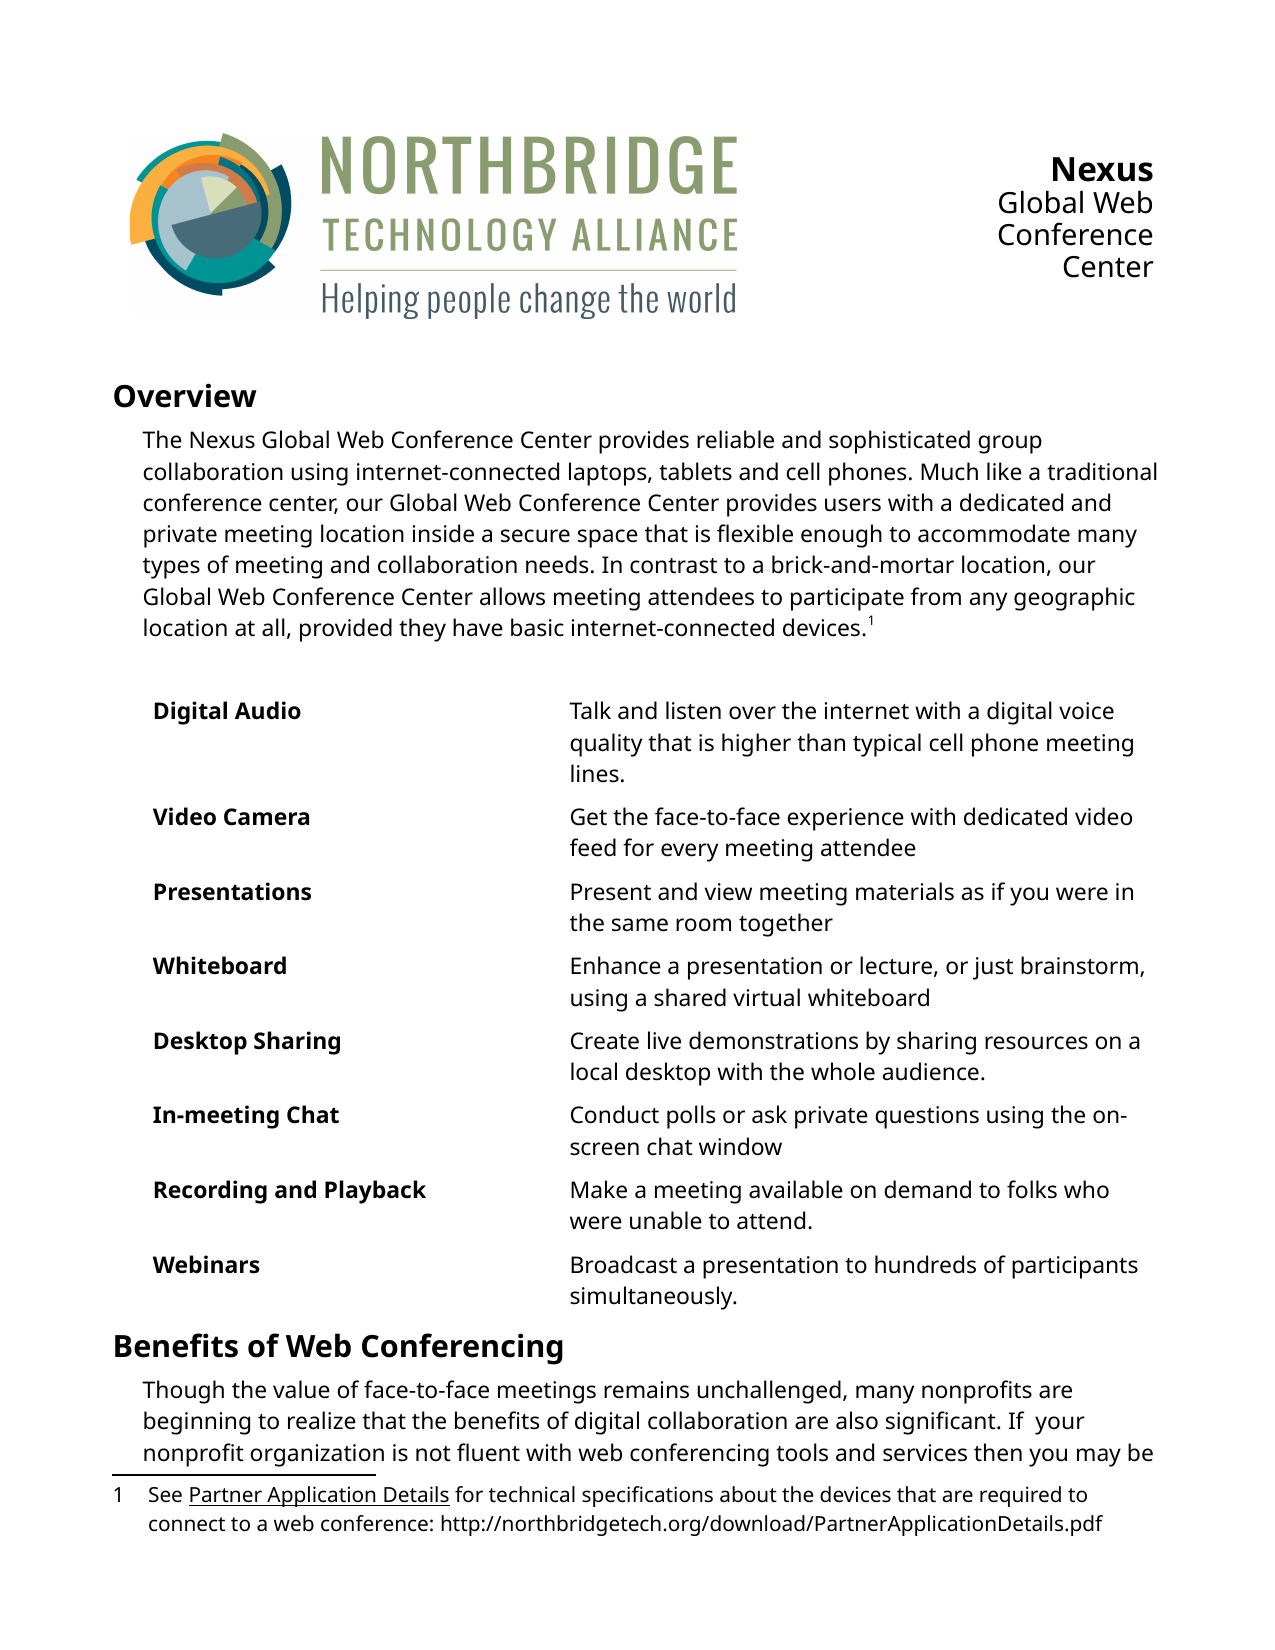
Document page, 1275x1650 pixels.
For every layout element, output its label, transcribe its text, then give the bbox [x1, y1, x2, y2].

table_cell Whiteboard [117, 944, 533, 1019]
subtitle Benefits of Web Conferencing [112, 1325, 1162, 1366]
table_cell Enhance a presentation or lecture, or just brainstorm, using a shared virtual whiteboard [533, 944, 1157, 1019]
table_header Digital Audio [117, 689, 533, 795]
table_cell Recording and Playback [117, 1168, 533, 1243]
table_header Talk and listen over the internet with a digital voice quality that is higher than typical cell phone meeting lines. [533, 689, 1157, 795]
table_cell In-meeting Chat [117, 1094, 533, 1168]
text The Nexus Global Web Conference Center provides reliable and sophisticated group collaboration using internet-connected laptops, tablets and cell phones. Much like a traditional conference center, our Global Web Conference Center provides users with a dedicated and private meeting location inside a secure space that is flexible enough to accommodate many types of meeting and collaboration needs. In contrast to a brick-and-mortar location, our Global Web Conference Center allows meeting attendees to participate from any geographic location at all, provided they have basic internet-connected devices. [142, 424, 1162, 643]
table_cell Desktop Sharing [117, 1019, 533, 1093]
table_cell Presentations [117, 870, 533, 944]
table_cell Present and view meeting materials as if you were in the same room together [533, 870, 1157, 944]
table_cell Get the face-to-face experience with dedicated video feed for every meeting attendee [533, 795, 1157, 870]
table_cell Make a meeting available on demand to folks who were unable to attend. [533, 1168, 1157, 1243]
subtitle Overview [112, 375, 1162, 417]
text See Partner Application Details for technical specifications about the devices that are required to connect to a web conference: http://northbridgetech.org/download/PartnerApplicationDetails.pdf [112, 1481, 1162, 1537]
table_cell Video Camera [117, 795, 533, 870]
picture [129, 133, 737, 319]
table_cell Create live demonstrations by sharing resources on a local desktop with the whole audience. [533, 1019, 1157, 1093]
table_cell Broadcast a presentation to hundreds of participants simultaneously. [533, 1243, 1157, 1317]
table_cell Webinars [117, 1243, 533, 1317]
text Though the value of face-to-face meetings remains unchallenged, many nonprofits are beginning to realize that the benefits of digital collaboration are also significant. If your nonprofit organization is not fluent with web conferencing tools and services then you may be [142, 1374, 1162, 1468]
table_cell Conduct polls or ask private questions using the on-screen chat window [533, 1094, 1157, 1168]
